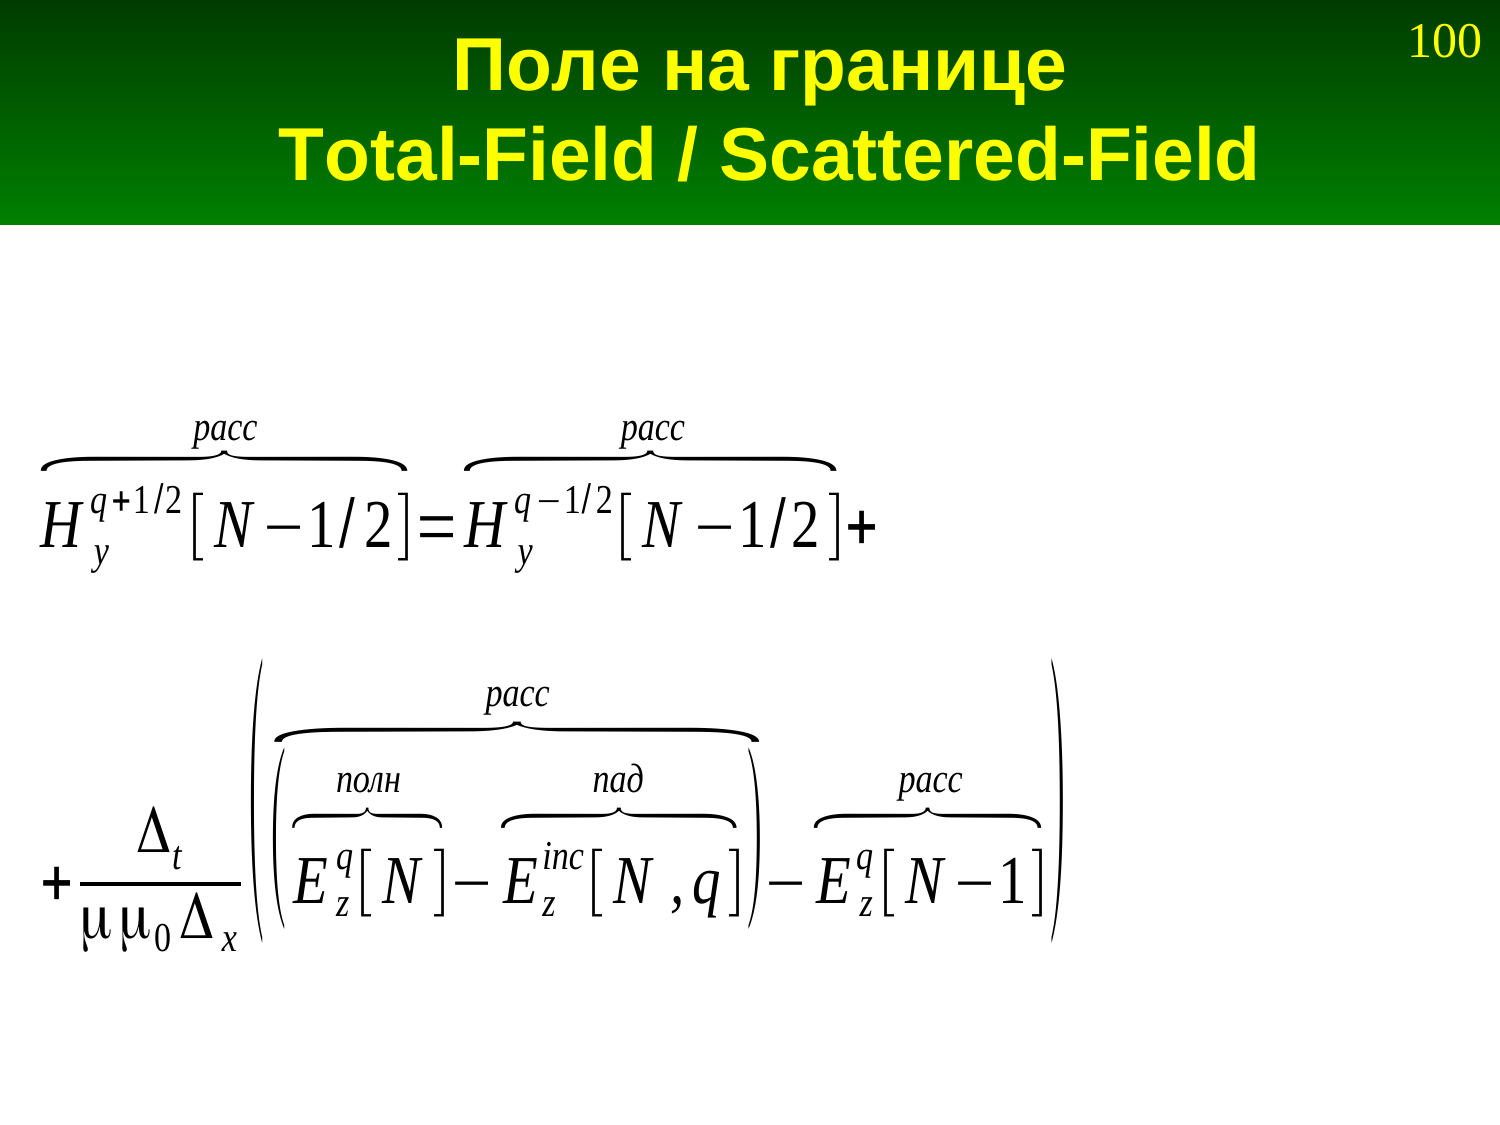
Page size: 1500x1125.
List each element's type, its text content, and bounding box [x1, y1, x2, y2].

title Поле на границе Total-Field / Scattered-Field [100, 7, 1441, 204]
chart [18, 401, 1083, 962]
